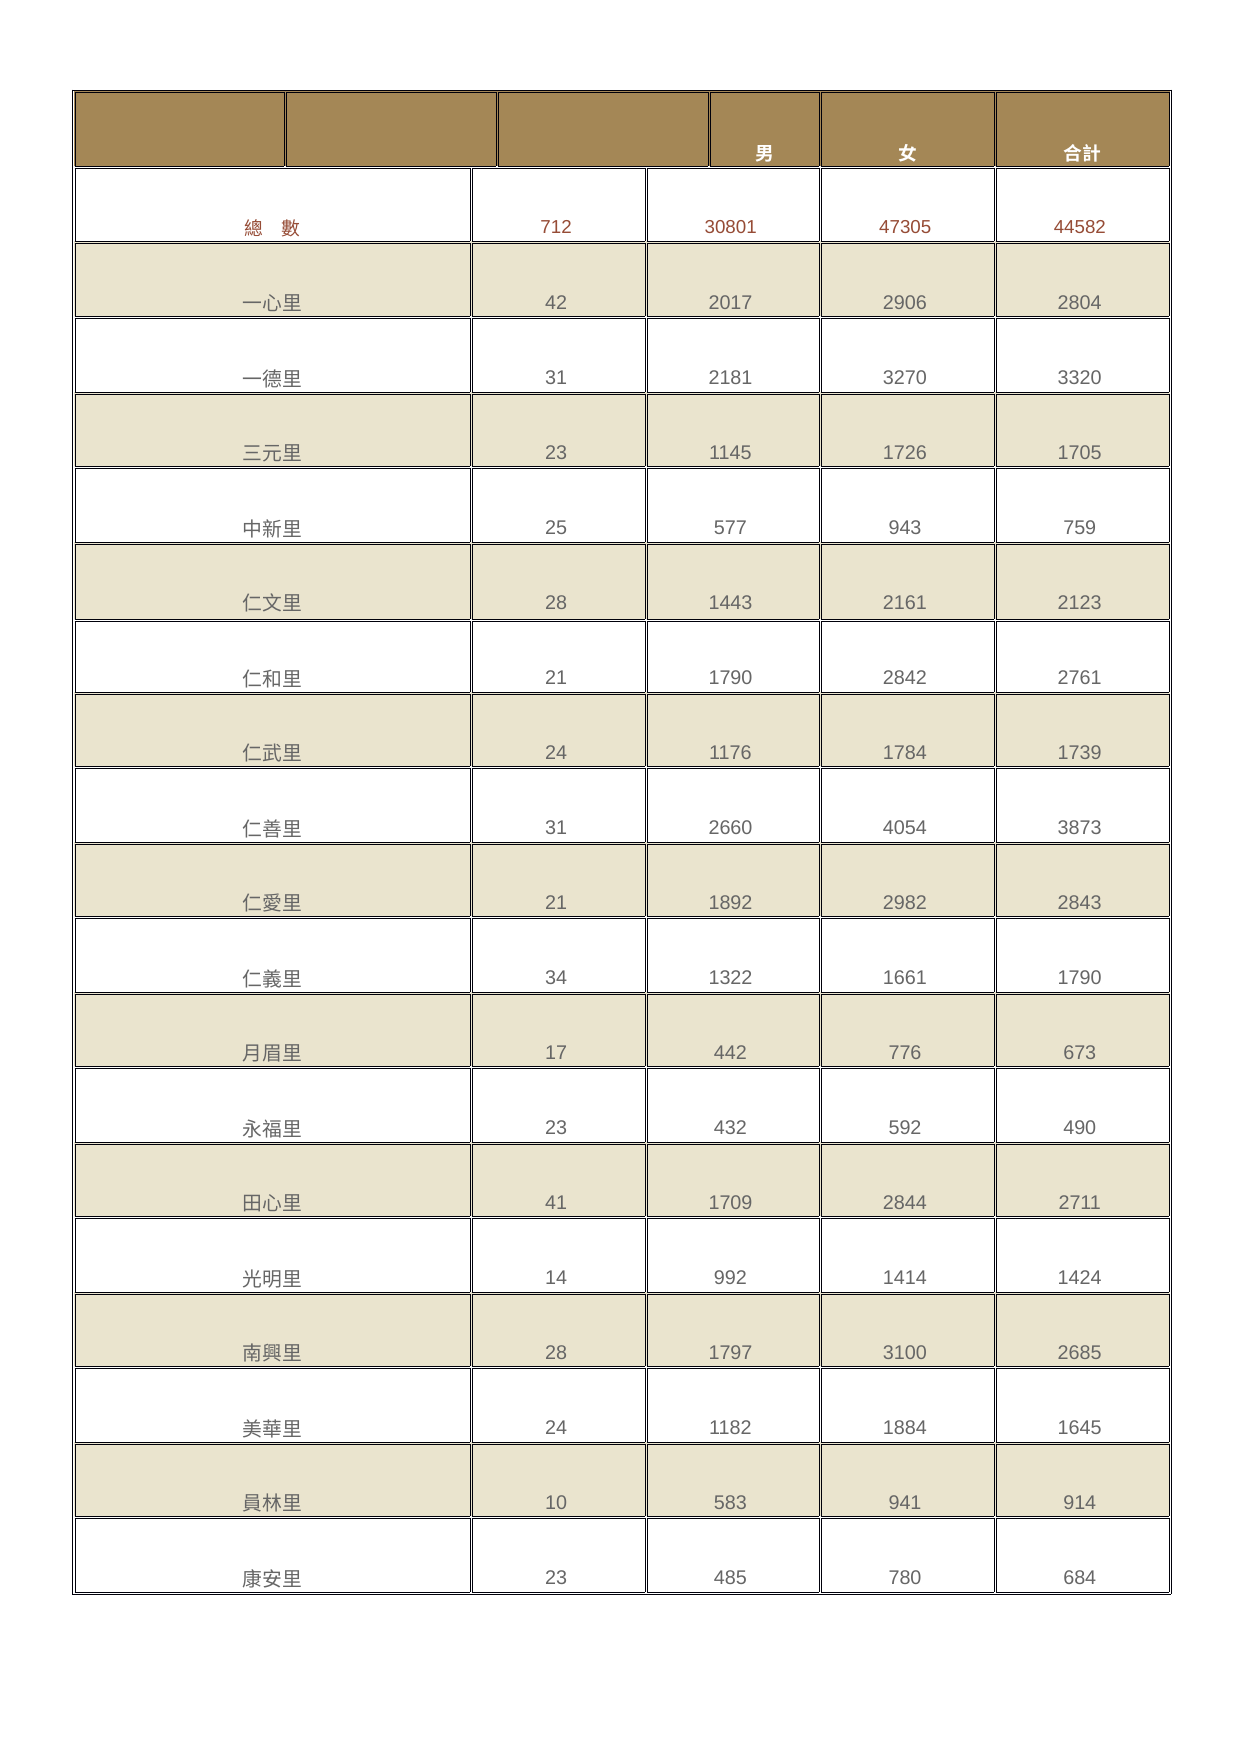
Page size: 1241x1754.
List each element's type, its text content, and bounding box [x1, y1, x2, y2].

table_cell 14 [473, 1219, 645, 1292]
table_cell 1414 [822, 1219, 994, 1292]
table_cell 10 [473, 1445, 645, 1516]
table_cell 485 [648, 1519, 819, 1592]
table_cell 21 [473, 845, 645, 916]
table_cell 2711 [997, 1145, 1169, 1216]
table_cell 1705 [997, 395, 1169, 466]
table_cell 2844 [822, 1145, 994, 1216]
table_cell 月眉里 [76, 995, 470, 1066]
table_cell 2804 [997, 244, 1169, 316]
table_cell 42 [473, 244, 645, 316]
table_cell 21 [473, 622, 645, 692]
table_cell 總 數 [76, 169, 470, 241]
table_cell 仁武里 [76, 695, 470, 766]
table_cell 1790 [648, 622, 819, 692]
table_cell 3320 [997, 319, 1169, 392]
table_cell 3873 [997, 769, 1169, 842]
table_cell 24 [473, 1369, 645, 1442]
table_cell 2842 [822, 622, 994, 692]
table_cell 28 [473, 545, 645, 619]
table_cell 仁愛里 [76, 845, 470, 916]
table_cell 南興里 [76, 1295, 470, 1366]
table_cell 1726 [822, 395, 994, 466]
table_cell 31 [473, 319, 645, 392]
table_cell [287, 93, 496, 166]
table_cell 仁義里 [76, 919, 470, 992]
table_cell 仁文里 [76, 545, 470, 619]
table_cell 23 [473, 1069, 645, 1142]
table_cell 仁和里 [76, 622, 470, 692]
table_cell 941 [822, 1445, 994, 1516]
table_cell 780 [822, 1519, 994, 1592]
table_cell 1322 [648, 919, 819, 992]
table_cell 24 [473, 695, 645, 766]
table_cell 仁善里 [76, 769, 470, 842]
table_cell 中新里 [76, 469, 470, 542]
table_cell 2843 [997, 845, 1169, 916]
table_cell 30801 [648, 169, 819, 241]
table_cell 1790 [997, 919, 1169, 992]
table_cell 2660 [648, 769, 819, 842]
table_cell 577 [648, 469, 819, 542]
table_cell 2181 [648, 319, 819, 392]
table_cell 992 [648, 1219, 819, 1292]
table_cell 1739 [997, 695, 1169, 766]
table_cell 17 [473, 995, 645, 1066]
table_cell 673 [997, 995, 1169, 1066]
table_cell 永福里 [76, 1069, 470, 1142]
table_cell 1884 [822, 1369, 994, 1442]
table_cell 合計 [997, 93, 1169, 166]
table_cell 583 [648, 1445, 819, 1516]
table_cell 1145 [648, 395, 819, 466]
table_cell 1424 [997, 1219, 1169, 1292]
table_cell 759 [997, 469, 1169, 542]
table_cell 490 [997, 1069, 1169, 1142]
table_cell 47305 [822, 169, 994, 241]
table_cell 一德里 [76, 319, 470, 392]
table_cell 2123 [997, 545, 1169, 619]
table_cell 三元里 [76, 395, 470, 466]
table_cell 康安里 [76, 1519, 470, 1592]
table_cell 1176 [648, 695, 819, 766]
table_cell 女 [822, 93, 994, 166]
table_cell 美華里 [76, 1369, 470, 1442]
table_cell [76, 93, 284, 166]
table_cell 25 [473, 469, 645, 542]
table_cell 男 [711, 93, 819, 166]
table_cell 44582 [997, 169, 1169, 241]
table_cell 田心里 [76, 1145, 470, 1216]
table_cell 2161 [822, 545, 994, 619]
table_cell 34 [473, 919, 645, 992]
table_cell 776 [822, 995, 994, 1066]
table_cell 2982 [822, 845, 994, 916]
table_cell 4054 [822, 769, 994, 842]
table_cell 1797 [648, 1295, 819, 1366]
table_cell 684 [997, 1519, 1169, 1592]
table_cell 592 [822, 1069, 994, 1142]
table_cell 1182 [648, 1369, 819, 1442]
table_cell 1892 [648, 845, 819, 916]
table_cell 1784 [822, 695, 994, 766]
table_cell 28 [473, 1295, 645, 1366]
table_cell 1443 [648, 545, 819, 619]
table_cell 1661 [822, 919, 994, 992]
table_cell 31 [473, 769, 645, 842]
table_cell 2685 [997, 1295, 1169, 1366]
table_cell 23 [473, 395, 645, 466]
table_cell [499, 93, 708, 166]
table_cell 1709 [648, 1145, 819, 1216]
table_cell 943 [822, 469, 994, 542]
table_cell 712 [473, 169, 645, 241]
table_cell 3270 [822, 319, 994, 392]
table_cell 2906 [822, 244, 994, 316]
table_cell 1645 [997, 1369, 1169, 1442]
table_cell 2017 [648, 244, 819, 316]
table_cell 員林里 [76, 1445, 470, 1516]
table_cell 914 [997, 1445, 1169, 1516]
table_cell 一心里 [76, 244, 470, 316]
table_cell 432 [648, 1069, 819, 1142]
table_cell 光明里 [76, 1219, 470, 1292]
table_cell 442 [648, 995, 819, 1066]
table_cell 2761 [997, 622, 1169, 692]
table_cell 23 [473, 1519, 645, 1592]
table_cell 3100 [822, 1295, 994, 1366]
table_cell 41 [473, 1145, 645, 1216]
